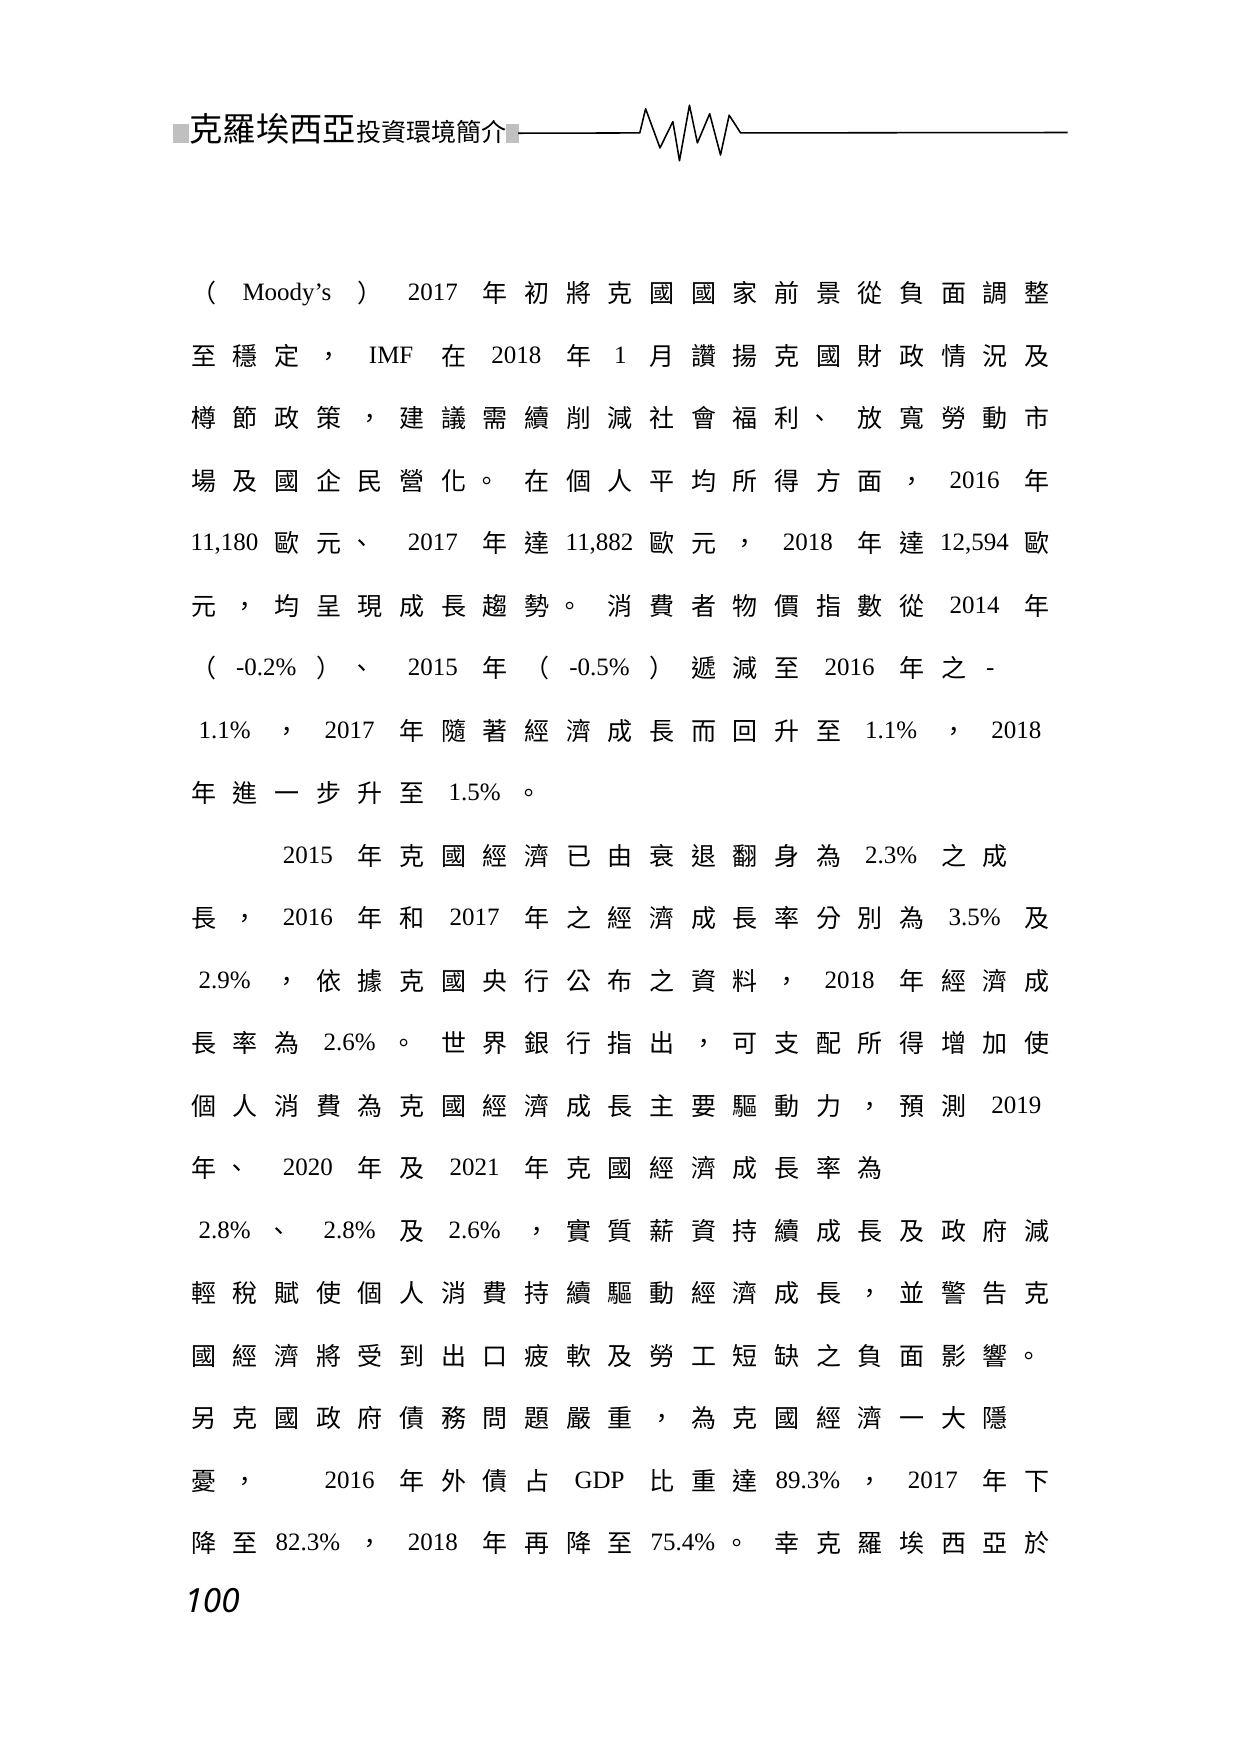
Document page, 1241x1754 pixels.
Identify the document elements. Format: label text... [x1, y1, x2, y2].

text 2015年克國經濟已由衰退翻身為2.3%之成長，2016年和2017年之經濟成長率分別為3.5%及2.9%，依據克國央行公布之資料，2018年經濟成長率為2.6%。世界銀行指出，可支配所得增加使個人消費為克國經濟成長主要驅動力，預測2019年、2020年及2021年克國經濟成長率為2.8%、2.8%及2.6%，實質薪資持續成長及政府減輕稅賦使個人消費持續驅動經濟成長，並警告克國經濟將受到出口疲軟及勞工短缺之負面影響。另克國政府債務問題嚴重，為克國經濟一大隱憂， 2016年外債占GDP比重達89.3%，2017年下降至82.3%，2018年再降至75.4%。幸克羅埃西亞於 [183, 813, 1058, 1563]
text （Moody’s）2017年初將克國國家前景從負面調整至穩定，IMF在2018年1月讚揚克國財政情況及樽節政策，建議需續削減社會福利、放寬勞動市場及國企民營化。在個人平均所得方面，2016年11,180歐元、2017年達11,882歐元，2018年達12,594歐元，均呈現成長趨勢。消費者物價指數從2014年（-0.2%）、2015年（-0.5%）遞減至2016年之-1.1%，2017年隨著經濟成長而回升至1.1%，2018年進一步升至1.5%。 [183, 250, 1058, 813]
